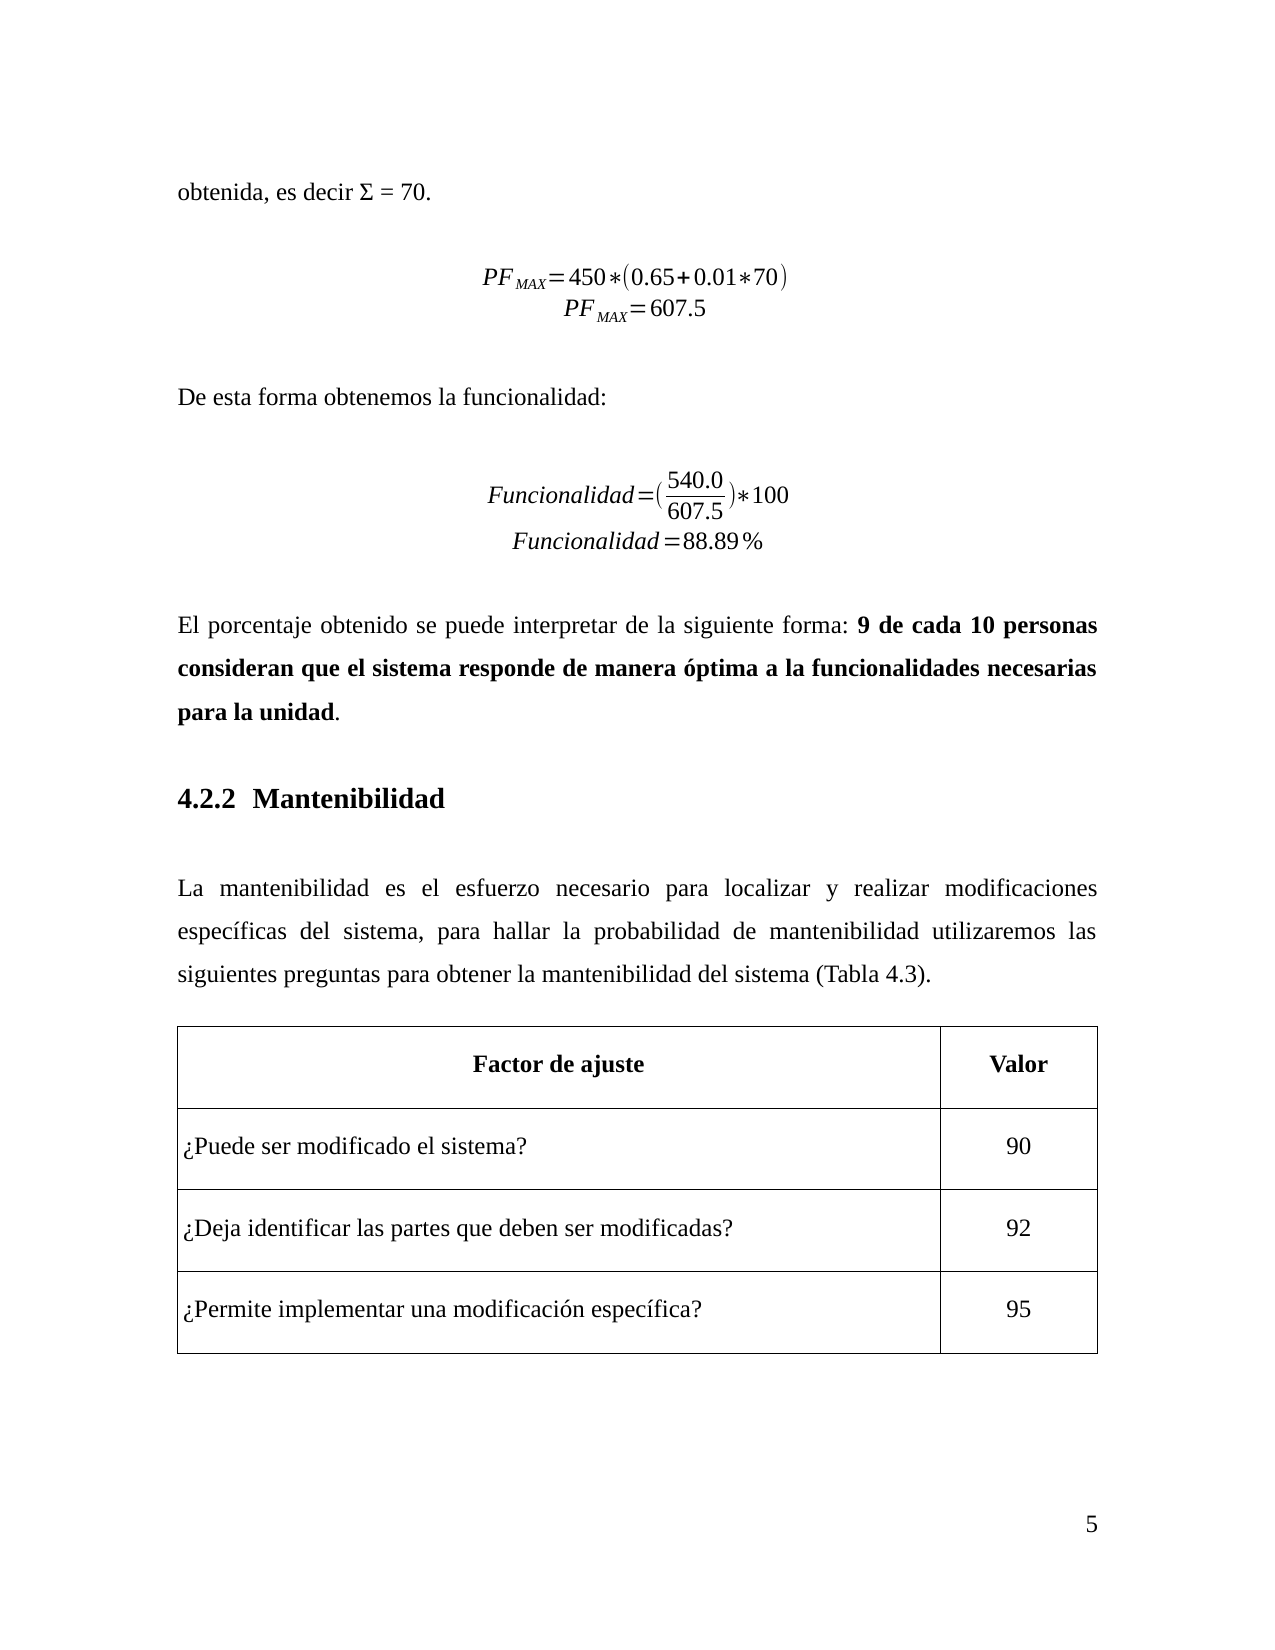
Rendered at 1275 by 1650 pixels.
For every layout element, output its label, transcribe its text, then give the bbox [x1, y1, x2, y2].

table_cell ¿Deja identificar las partes que deben ser modificadas? [178, 1190, 940, 1271]
table_header Valor [941, 1027, 1097, 1107]
table_cell ¿Puede ser modificado el sistema? [178, 1109, 940, 1189]
table_cell 90 [941, 1109, 1097, 1189]
text De esta forma obtenemos la funcionalidad: [177, 382, 1098, 411]
text obtenida, es decir Σ = 70. [177, 177, 1098, 206]
text El porcentaje obtenido se puede interpretar de la siguiente forma: 9 de cada 10 personas consideran que el sistema responde de manera óptima a la funcionalidades necesarias para la unidad. [177, 610, 1098, 725]
text La mantenibilidad es el esfuerzo necesario para localizar y realizar modificaciones específicas del sistema, para hallar la probabilidad de mantenibilidad utilizaremos las siguientes preguntas para obtener la mantenibilidad del sistema (Tabla 4.3). [177, 873, 1098, 988]
table_header Factor de ajuste [178, 1027, 940, 1107]
table_cell 92 [941, 1190, 1097, 1271]
table_cell 95 [941, 1272, 1097, 1352]
subtitle Mantenibilidad [177, 781, 1098, 814]
table_cell ¿Permite implementar una modificación específica? [178, 1272, 940, 1352]
